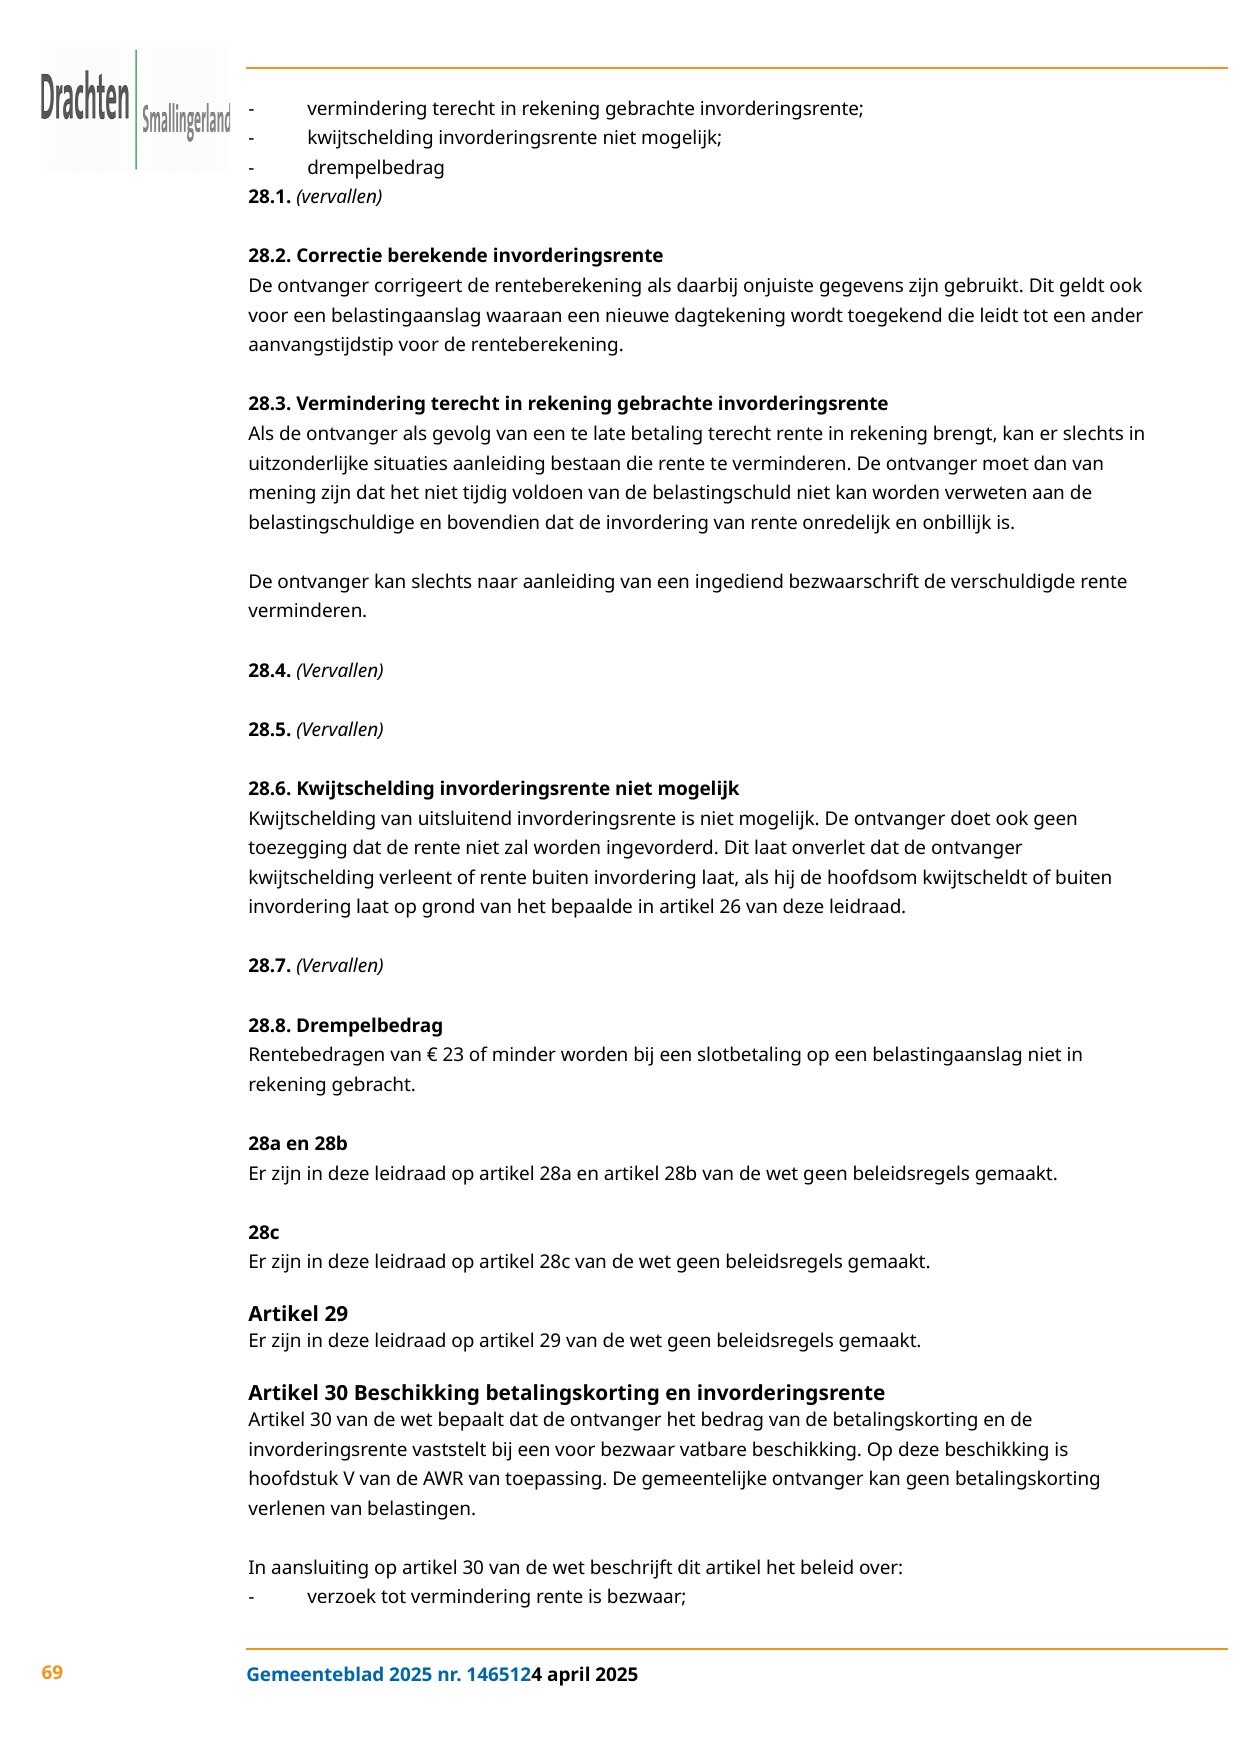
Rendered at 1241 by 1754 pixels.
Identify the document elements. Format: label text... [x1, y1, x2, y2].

text 28.8. Drempelbedrag [248, 1012, 1152, 1038]
picture [41, 47, 231, 172]
text Als de ontvanger als gevolg van een te late betaling terecht rente in rekening brengt, kan er slechts in uitzonderlijke situaties aanleiding bestaan die rente te verminderen. De ontvanger moet dan van mening zijn dat het niet tijdig voldoen van de belastingschuld niet kan worden verweten aan de belastingschuldige en bovendien dat de invordering van rente onredelijk en onbillijk is. [248, 420, 1152, 535]
text 28a en 28b [248, 1130, 1152, 1156]
list verzoek tot vermindering rente is bezwaar; [248, 1584, 1152, 1609]
list vermindering terecht in rekening gebrachte invorderingsrente; [248, 95, 1152, 121]
text De ontvanger corrigeert de renteberekening als daarbij onjuiste gegevens zijn gebruikt. Dit geldt ook voor een belastingaanslag waaraan een nieuwe dagtekening wordt toegekend die leidt tot een ander aanvangstijdstip voor de renteberekening. [248, 272, 1152, 357]
text Kwijtschelding van uitsluitend invorderingsrente is niet mogelijk. De ontvanger doet ook geen toezegging dat de rente niet zal worden ingevorderd. Dit laat onverlet dat de ontvanger kwijtschelding verleent of rente buiten invordering laat, als hij de hoofdsom kwijtscheldt of buiten invordering laat op grond van het bepaalde in artikel 26 van deze leidraad. [248, 805, 1152, 919]
text In aansluiting op artikel 30 van de wet beschrijft dit artikel het beleid over: [248, 1554, 1152, 1580]
text Er zijn in deze leidraad op artikel 29 van de wet geen beleidsregels gemaakt. [248, 1327, 1152, 1353]
text 28.5. (Vervallen) [248, 716, 1152, 742]
text Rentebedragen van € 23 of minder worden bij een slotbetaling op een belastingaanslag niet in rekening gebracht. [248, 1041, 1152, 1097]
text Artikel 30 Beschikking betalingskorting en invorderingsrente [248, 1378, 1152, 1406]
text 28c [248, 1219, 1152, 1245]
list drempelbedrag [248, 154, 1152, 180]
list kwijtschelding invorderingsrente niet mogelijk; [248, 124, 1152, 150]
text 28.4. (Vervallen) [248, 657, 1152, 683]
text Er zijn in deze leidraad op artikel 28c van de wet geen beleidsregels gemaakt. [248, 1248, 1152, 1274]
text 28.2. Correctie berekende invorderingsrente [248, 243, 1152, 268]
text De ontvanger kan slechts naar aanleiding van een ingediend bezwaarschrift de verschuldigde rente verminderen. [248, 568, 1152, 623]
text 28.3. Vermindering terecht in rekening gebrachte invorderingsrente [248, 391, 1152, 416]
text 28.7. (Vervallen) [248, 953, 1152, 978]
text Artikel 30 van de wet bepaalt dat de ontvanger het bedrag van de betalingskorting en de invorderingsrente vaststelt bij een voor bezwaar vatbare beschikking. Op deze beschikking is hoofdstuk V van de AWR van toepassing. De gemeentelijke ontvanger kan geen betalingskorting verlenen van belastingen. [248, 1406, 1152, 1521]
text 28.1. (vervallen) [248, 183, 1152, 209]
text Er zijn in deze leidraad op artikel 28a en artikel 28b van de wet geen beleidsregels gemaakt. [248, 1160, 1152, 1186]
text Artikel 29 [248, 1299, 1152, 1327]
text 28.6. Kwijtschelding invorderingsrente niet mogelijk [248, 775, 1152, 801]
